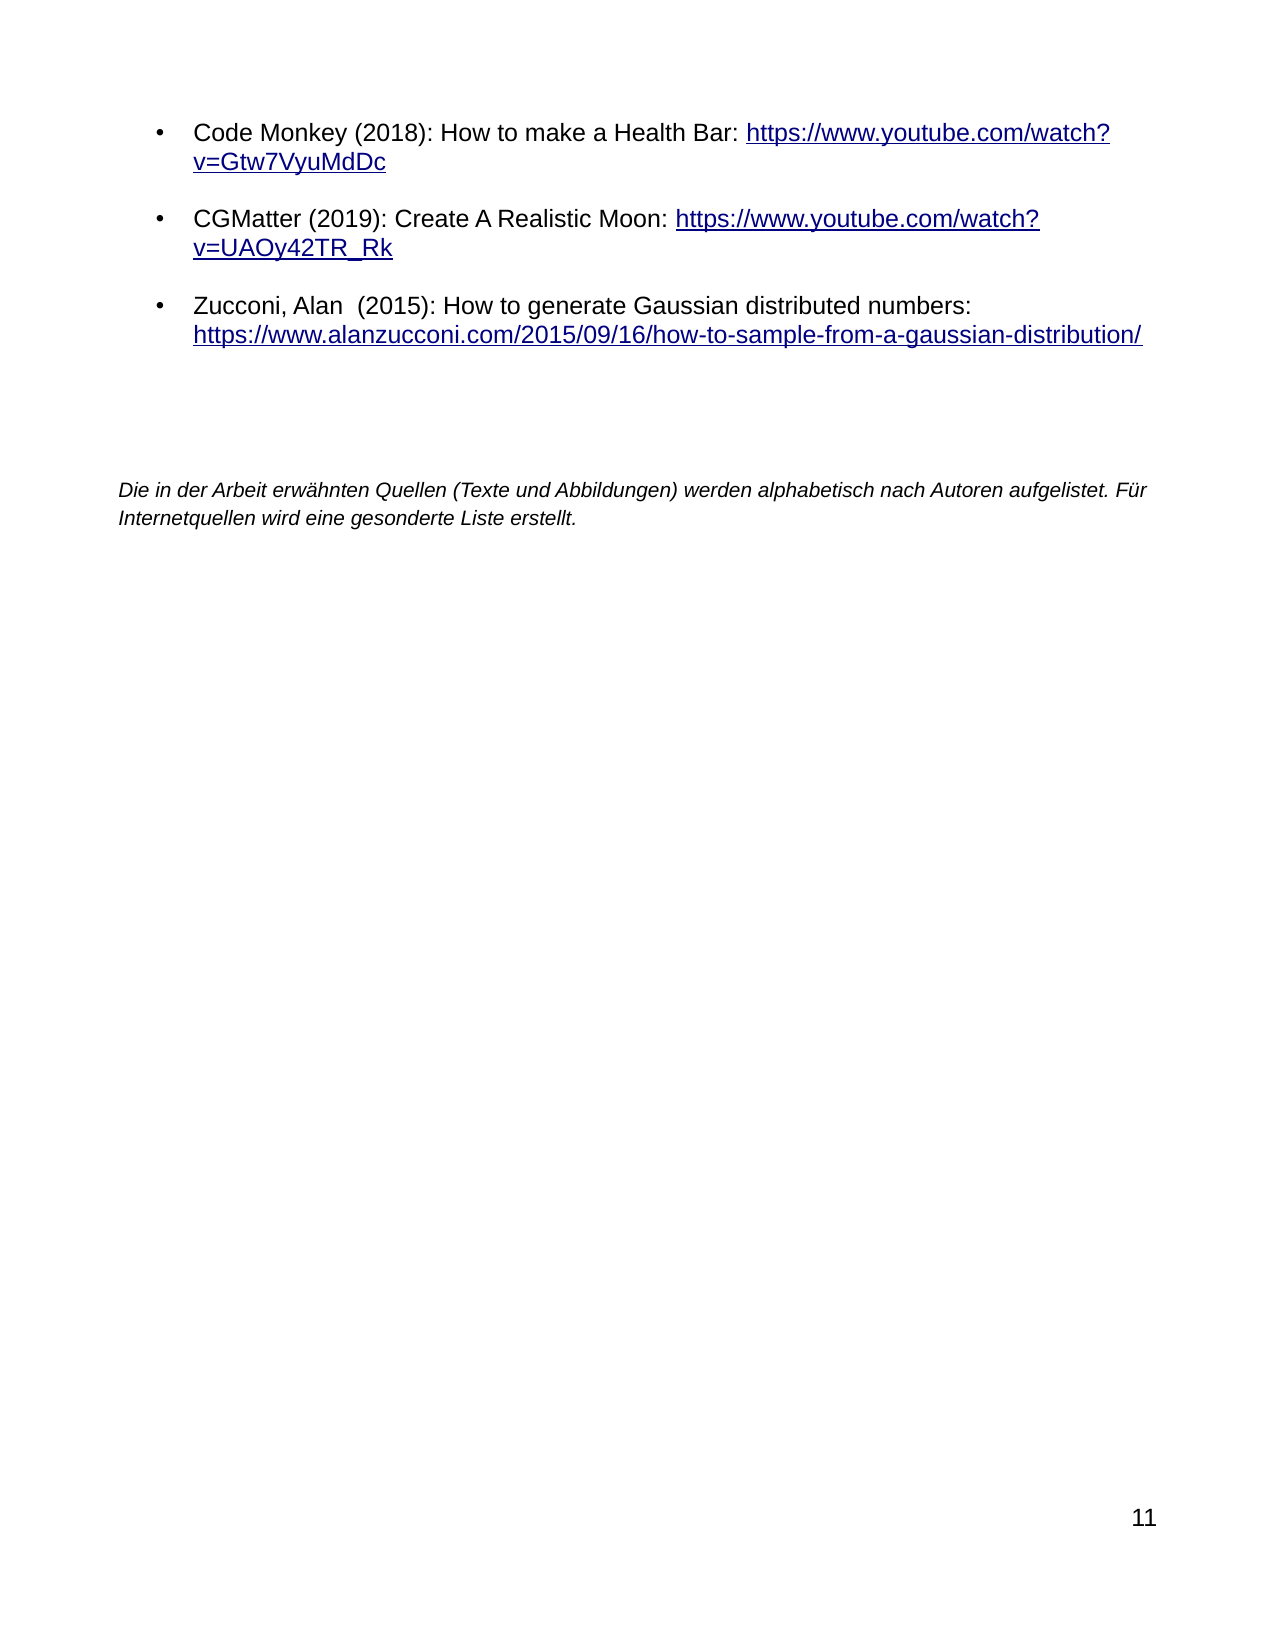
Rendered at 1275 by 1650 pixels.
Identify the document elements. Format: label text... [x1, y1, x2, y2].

list Zucconi, Alan (2015): How to generate Gaussian distributed numbers: https://www.alanzucconi.com/2015/09/16/how-to-sample-from-a-gaussian-distribution/ [156, 291, 1157, 348]
list CGMatter (2019): Create A Realistic Moon: https://www.youtube.com/watch?v=UAOy42TR_Rk [156, 204, 1157, 262]
list Code Monkey (2018): How to make a Health Bar: https://www.youtube.com/watch?v=Gtw7VyuMdDc [156, 118, 1157, 176]
text Die in der Arbeit erwähnten Quellen (Texte und Abbildungen) werden alphabetisch nach Autoren aufgelistet. Für Internetquellen wird eine gesonderte Liste erstellt. [118, 478, 1157, 559]
